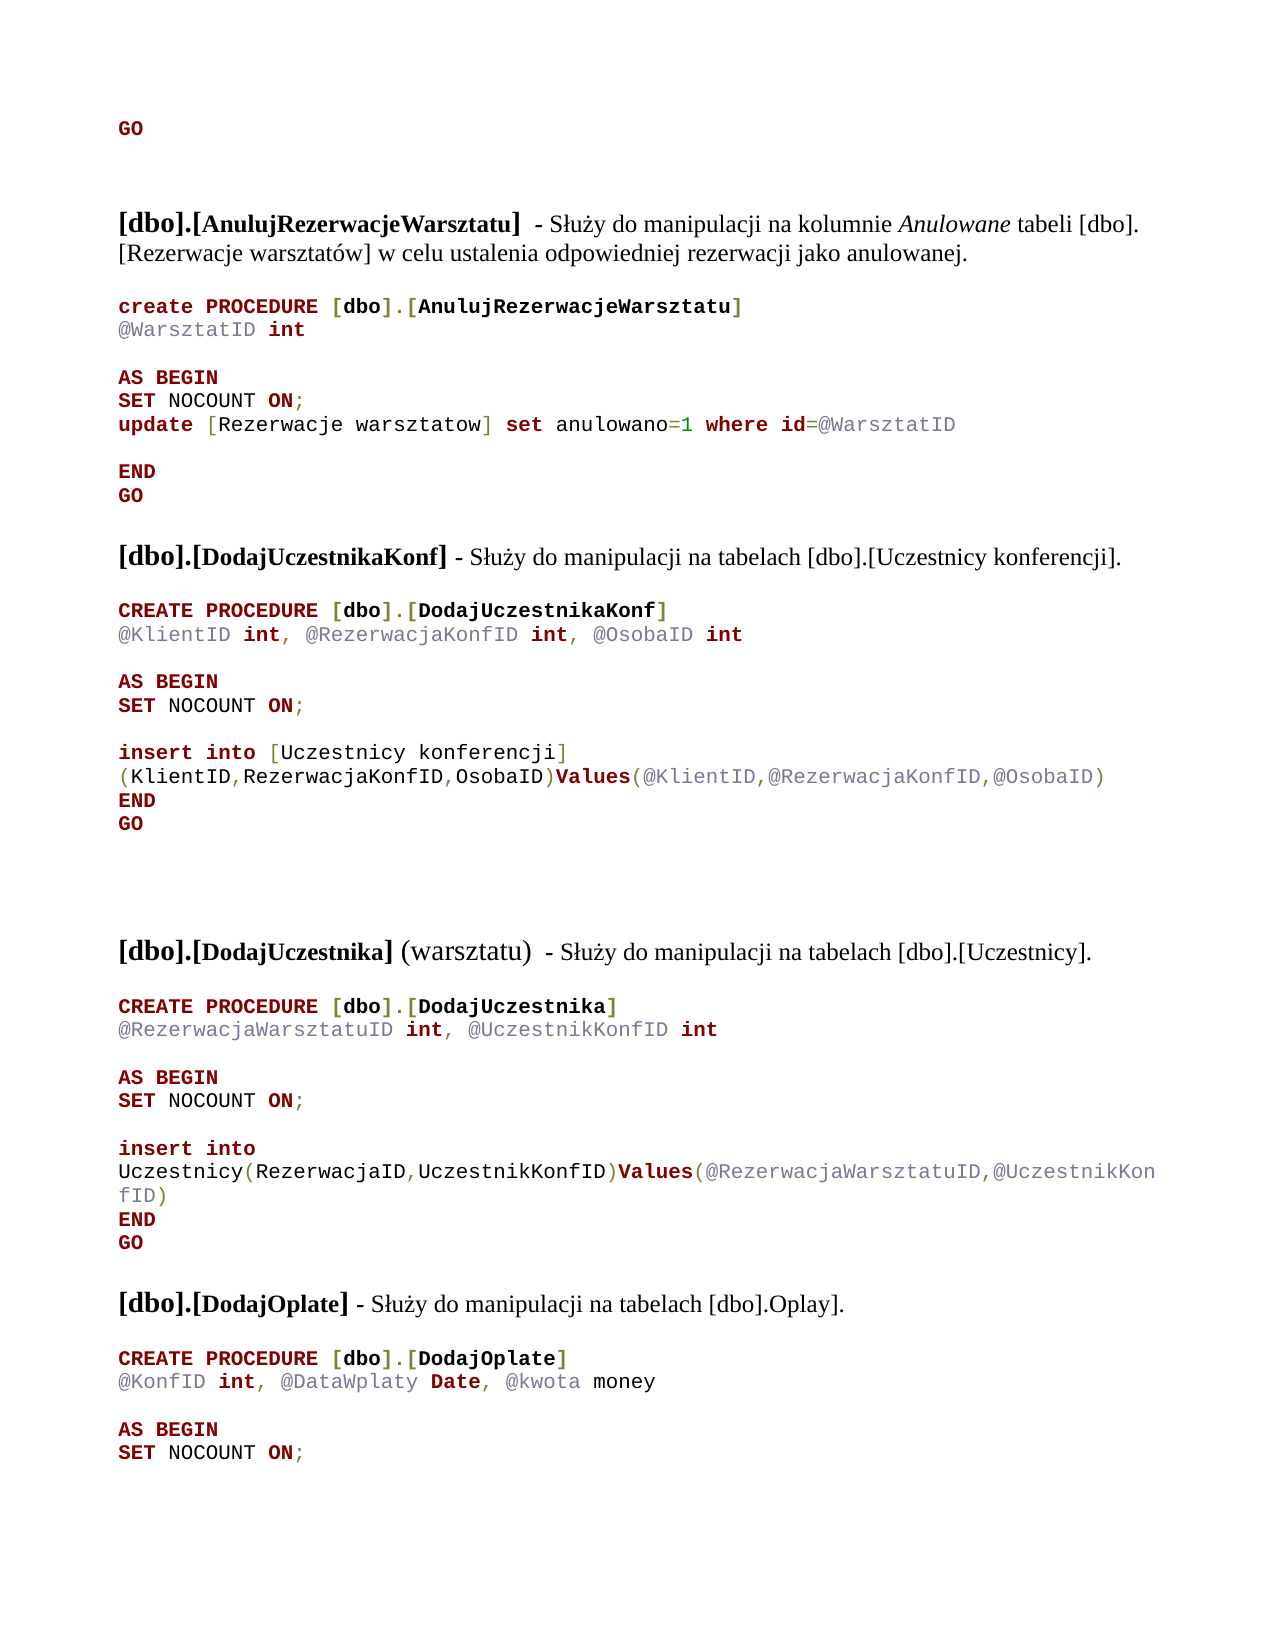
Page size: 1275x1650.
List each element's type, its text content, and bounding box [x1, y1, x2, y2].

text GO [118, 1232, 1157, 1256]
text END [118, 461, 1157, 485]
text SET NOCOUNT ON; [118, 1442, 1157, 1466]
text CREATE PROCEDURE [dbo].[DodajOplate] [118, 1348, 1157, 1371]
text [dbo].[DodajUczestnikaKonf] - Służy do manipulacji na tabelach [dbo].[Uczestnicy konferencji]. [118, 538, 1157, 572]
text [dbo].[DodajOplate] - Służy do manipulacji na tabelach [dbo].Oplay]. [118, 1285, 1157, 1319]
text create PROCEDURE [dbo].[AnulujRezerwacjeWarsztatu] [118, 296, 1157, 319]
text update [Rezerwacje warsztatow] set anulowano=1 where id=@WarsztatID [118, 414, 1157, 438]
text CREATE PROCEDURE [dbo].[DodajUczestnikaKonf] [118, 600, 1157, 624]
text SET NOCOUNT ON; [118, 1090, 1157, 1114]
text END [118, 789, 1157, 813]
text AS BEGIN [118, 1418, 1157, 1442]
text AS BEGIN [118, 367, 1157, 390]
text @KlientID int, @RezerwacjaKonfID int, @OsobaID int [118, 624, 1157, 648]
text AS BEGIN [118, 671, 1157, 695]
text @WarsztatID int [118, 319, 1157, 343]
text END [118, 1208, 1157, 1232]
text insert into [Uczestnicy konferencji](KlientID,RezerwacjaKonfID,OsobaID)Values(@KlientID,@RezerwacjaKonfID,@OsobaID) [118, 742, 1157, 789]
text CREATE PROCEDURE [dbo].[DodajUczestnika] [118, 996, 1157, 1019]
text @KonfID int, @DataWplaty Date, @kwota money [118, 1371, 1157, 1395]
text [dbo].[DodajUczestnika] (warsztatu) - Służy do manipulacji na tabelach [dbo].[Uczestnicy]. [118, 933, 1157, 967]
text GO [118, 813, 1157, 837]
text GO [118, 485, 1157, 509]
text GO [118, 118, 1157, 142]
text SET NOCOUNT ON; [118, 695, 1157, 719]
text insert into Uczestnicy(RezerwacjaID,UczestnikKonfID)Values(@RezerwacjaWarsztatuID,@UczestnikKonfID) [118, 1138, 1157, 1208]
text @RezerwacjaWarsztatuID int, @UczestnikKonfID int [118, 1019, 1157, 1043]
text [dbo].[AnulujRezerwacjeWarsztatu] - Służy do manipulacji na kolumnie Anulowane tabeli [dbo].[Rezerwacje warsztatów] w celu ustalenia odpowiedniej rezerwacji jako anulowanej. [118, 205, 1157, 267]
text AS BEGIN [118, 1067, 1157, 1090]
text SET NOCOUNT ON; [118, 390, 1157, 414]
